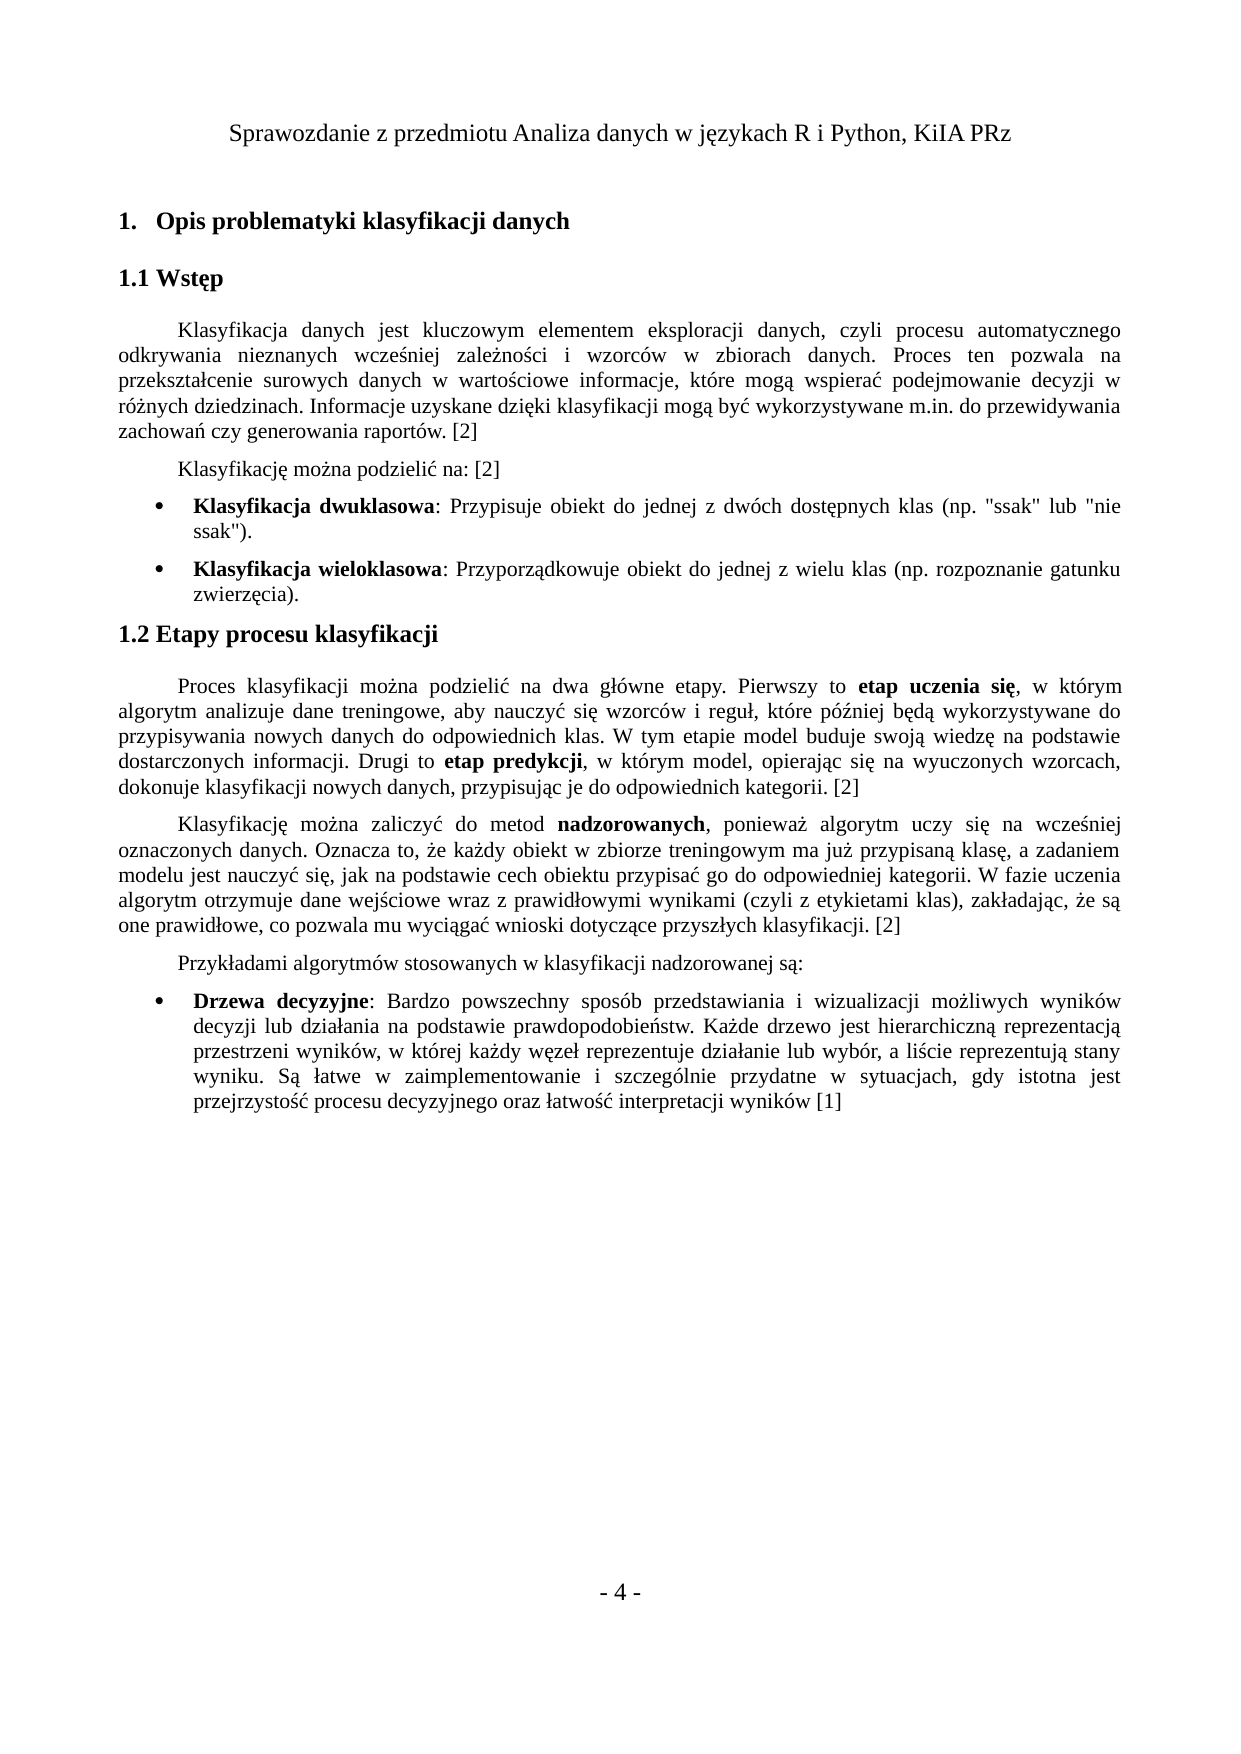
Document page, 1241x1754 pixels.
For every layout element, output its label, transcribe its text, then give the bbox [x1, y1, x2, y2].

text Klasyfikacja danych jest kluczowym elementem eksploracji danych, czyli procesu automatycznego odkrywania nieznanych wcześniej zależności i wzorców w zbiorach danych. Proces ten pozwala na przekształcenie surowych danych w wartościowe informacje, które mogą wspierać podejmowanie decyzji w różnych dziedzinach. Informacje uzyskane dzięki klasyfikacji mogą być wykorzystywane m.in. do przewidywania zachowań czy generowania raportów. [2] [118, 317, 1122, 443]
list Wstęp [118, 263, 1122, 292]
text Przykładami algorytmów stosowanych w klasyfikacji nadzorowanej są: [118, 950, 1122, 975]
list Drzewa decyzyjne: Bardzo powszechny sposób przedstawiania i wizualizacji możliwych wyników decyzji lub działania na podstawie prawdopodobieństw. Każde drzewo jest hierarchiczną reprezentacją przestrzeni wyników, w której każdy węzeł reprezentuje działanie lub wybór, a liście reprezentują stany wyniku. Są łatwe w zaimplementowanie i szczególnie przydatne w sytuacjach, gdy istotna jest przejrzystość procesu decyzyjnego oraz łatwość interpretacji wyników [1] [156, 988, 1122, 1114]
text Klasyfikację można zaliczyć do metod nadzorowanych, ponieważ algorytm uczy się na wcześniej oznaczonych danych. Oznacza to, że każdy obiekt w zbiorze treningowym ma już przypisaną klasę, a zadaniem modelu jest nauczyć się, jak na podstawie cech obiektu przypisać go do odpowiedniej kategorii. W fazie uczenia algorytm otrzymuje dane wejściowe wraz z prawidłowymi wynikami (czyli z etykietami klas), zakładając, że są one prawidłowe, co pozwala mu wyciągać wnioski dotyczące przyszłych klasyfikacji. [2] [118, 811, 1122, 937]
text Proces klasyfikacji można podzielić na dwa główne etapy. Pierwszy to etap uczenia się, w którym algorytm analizuje dane treningowe, aby nauczyć się wzorców i reguł, które później będą wykorzystywane do przypisywania nowych danych do odpowiednich klas. W tym etapie model buduje swoją wiedzę na podstawie dostarczonych informacji. Drugi to etap predykcji, w którym model, opierając się na wyuczonych wzorcach, dokonuje klasyfikacji nowych danych, przypisując je do odpowiednich kategorii. [2] [118, 673, 1122, 799]
list Klasyfikacja dwuklasowa: Przypisuje obiekt do jednej z dwóch dostępnych klas (np. "ssak" lub "nie ssak"). [156, 493, 1122, 544]
list Opis problematyki klasyfikacji danych [118, 206, 1122, 234]
text Klasyfikację można podzielić na: [2] [118, 456, 1122, 481]
list Etapy procesu klasyfikacji [118, 619, 1122, 648]
list Klasyfikacja wieloklasowa: Przyporządkowuje obiekt do jednej z wielu klas (np. rozpoznanie gatunku zwierzęcia). [156, 556, 1122, 607]
